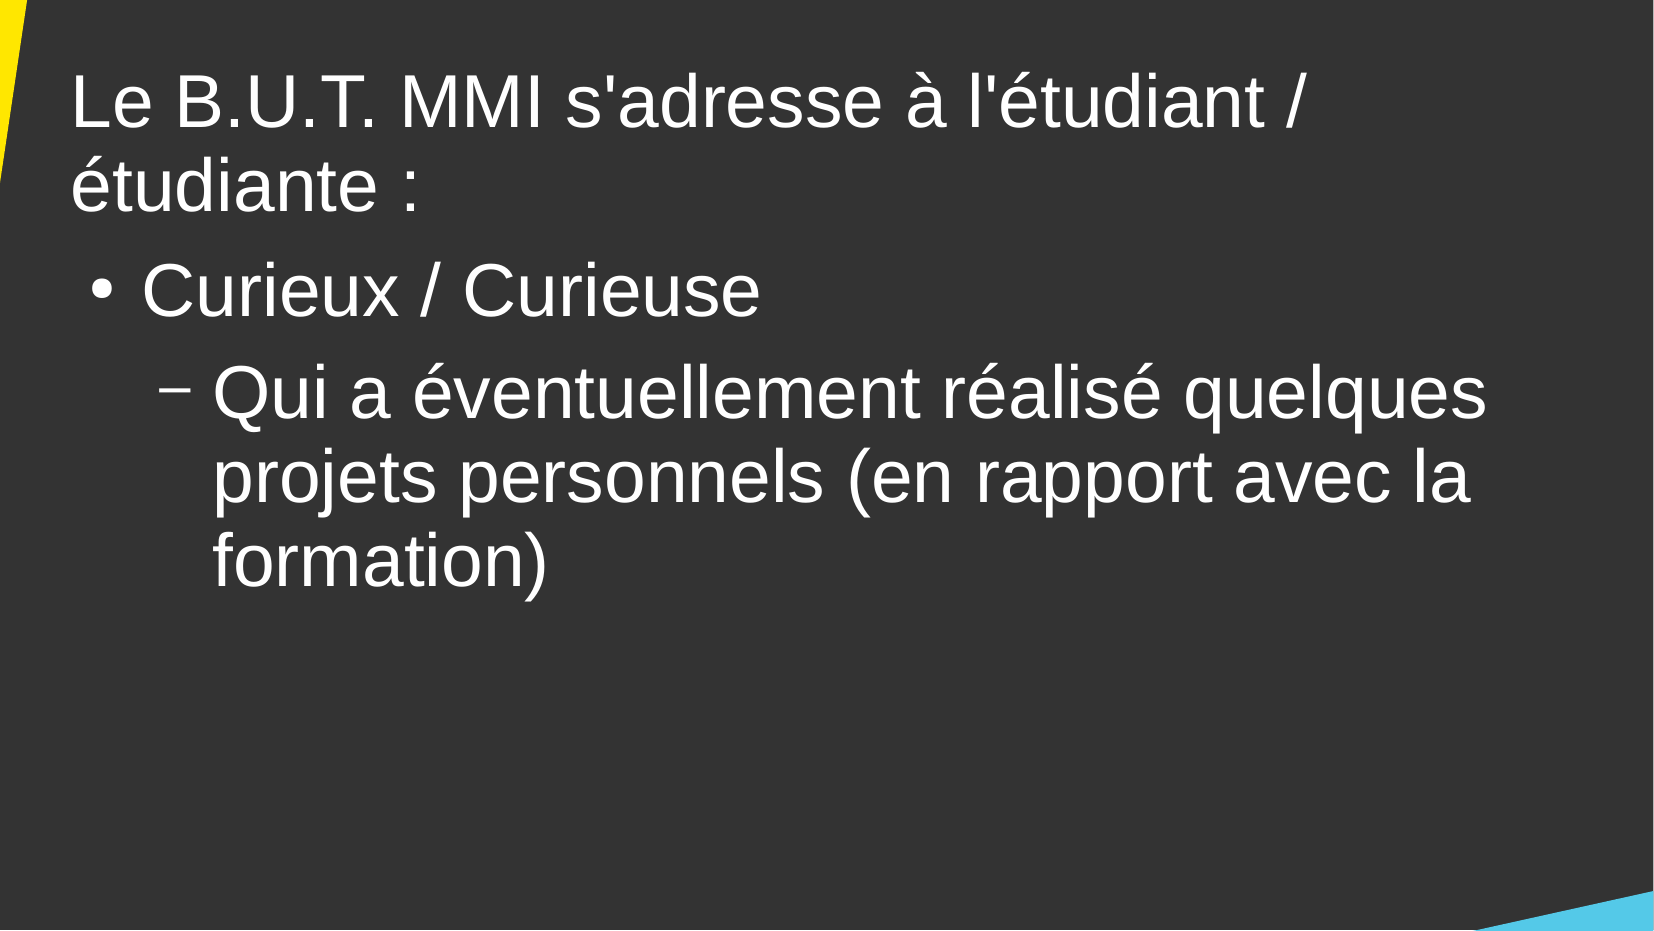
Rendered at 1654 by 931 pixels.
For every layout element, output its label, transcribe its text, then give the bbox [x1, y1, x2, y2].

text_box [0, 0, 28, 183]
text_box [1472, 890, 1654, 931]
list Le B.U.T. MMI s'adresse à l'étudiant / étudiante : Curieux / Curieuse Qui a éventuellement réalisé quelques projets personnels (en rapport avec la formation) [70, 59, 1619, 756]
